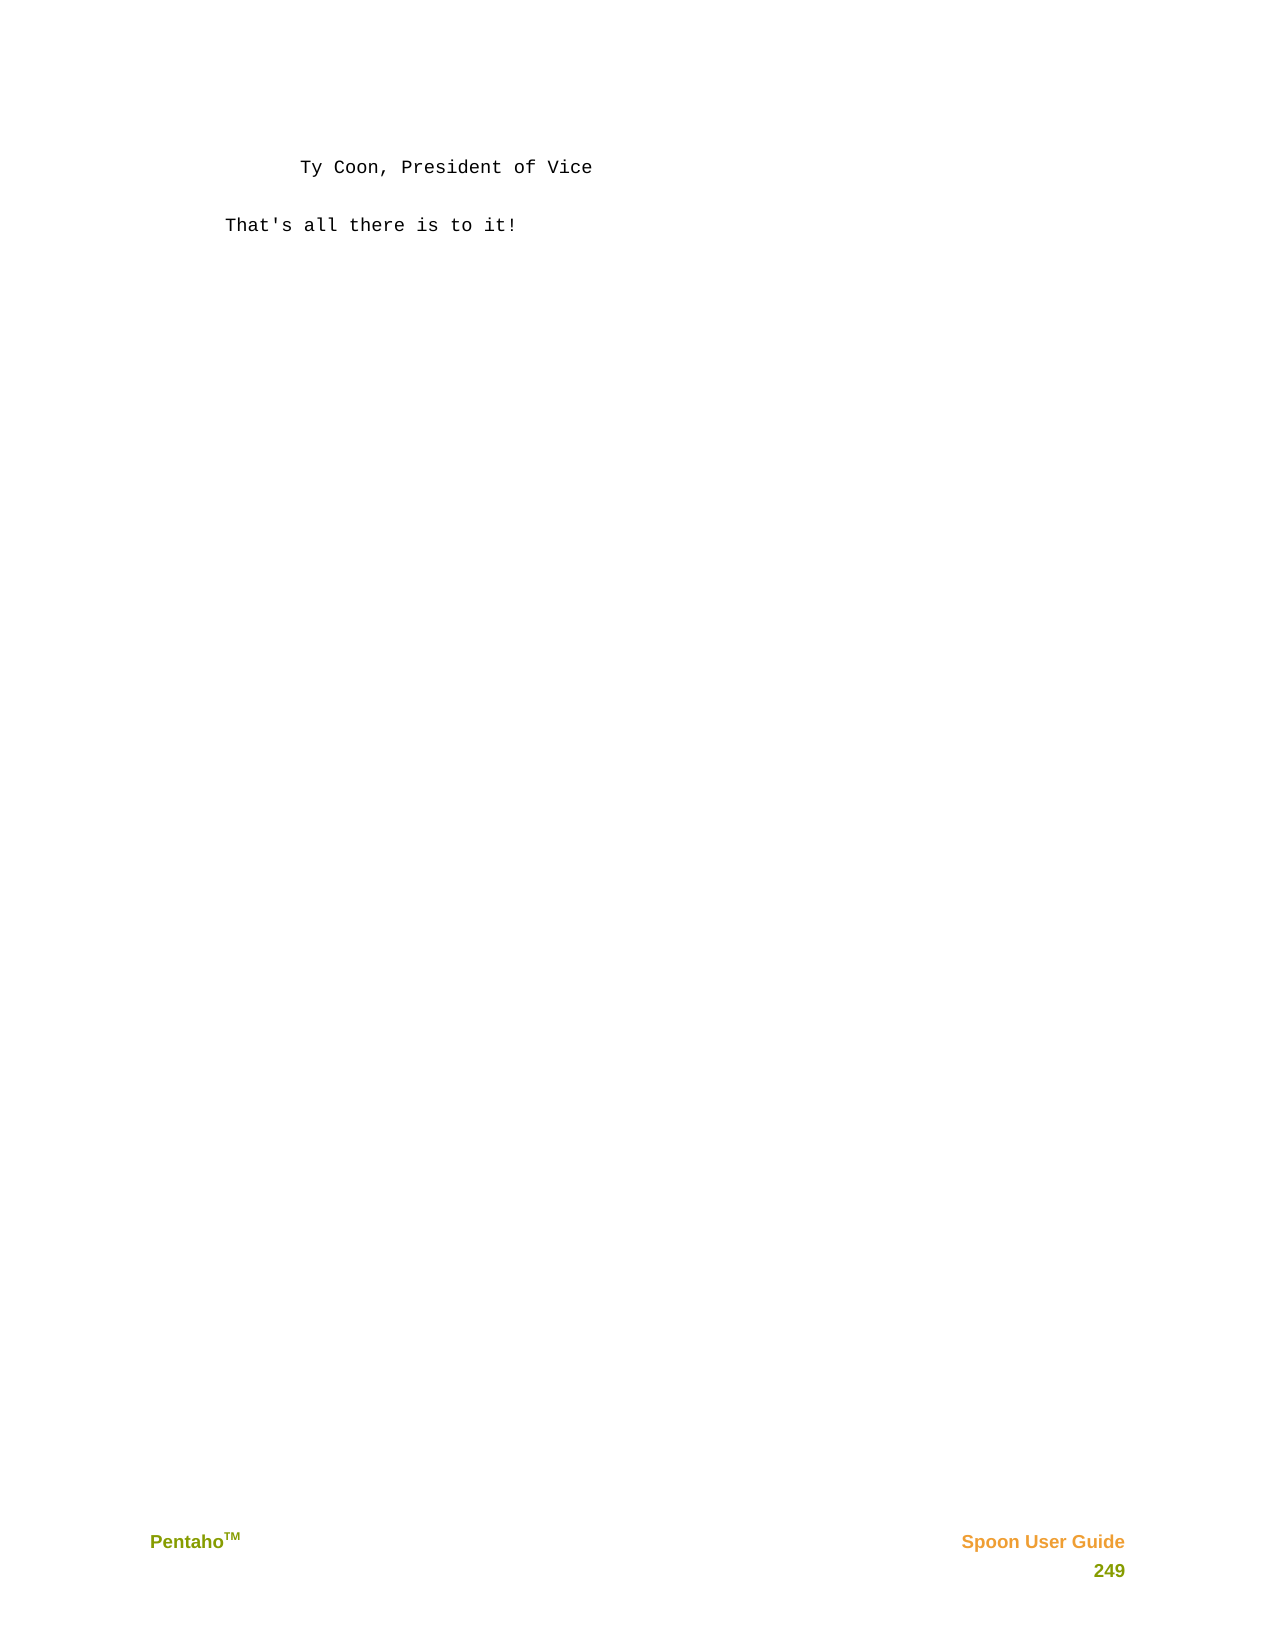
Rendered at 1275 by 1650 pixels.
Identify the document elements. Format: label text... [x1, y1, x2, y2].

text That's all there is to it! [225, 208, 1125, 237]
text Ty Coon, President of Vice [300, 150, 1125, 179]
